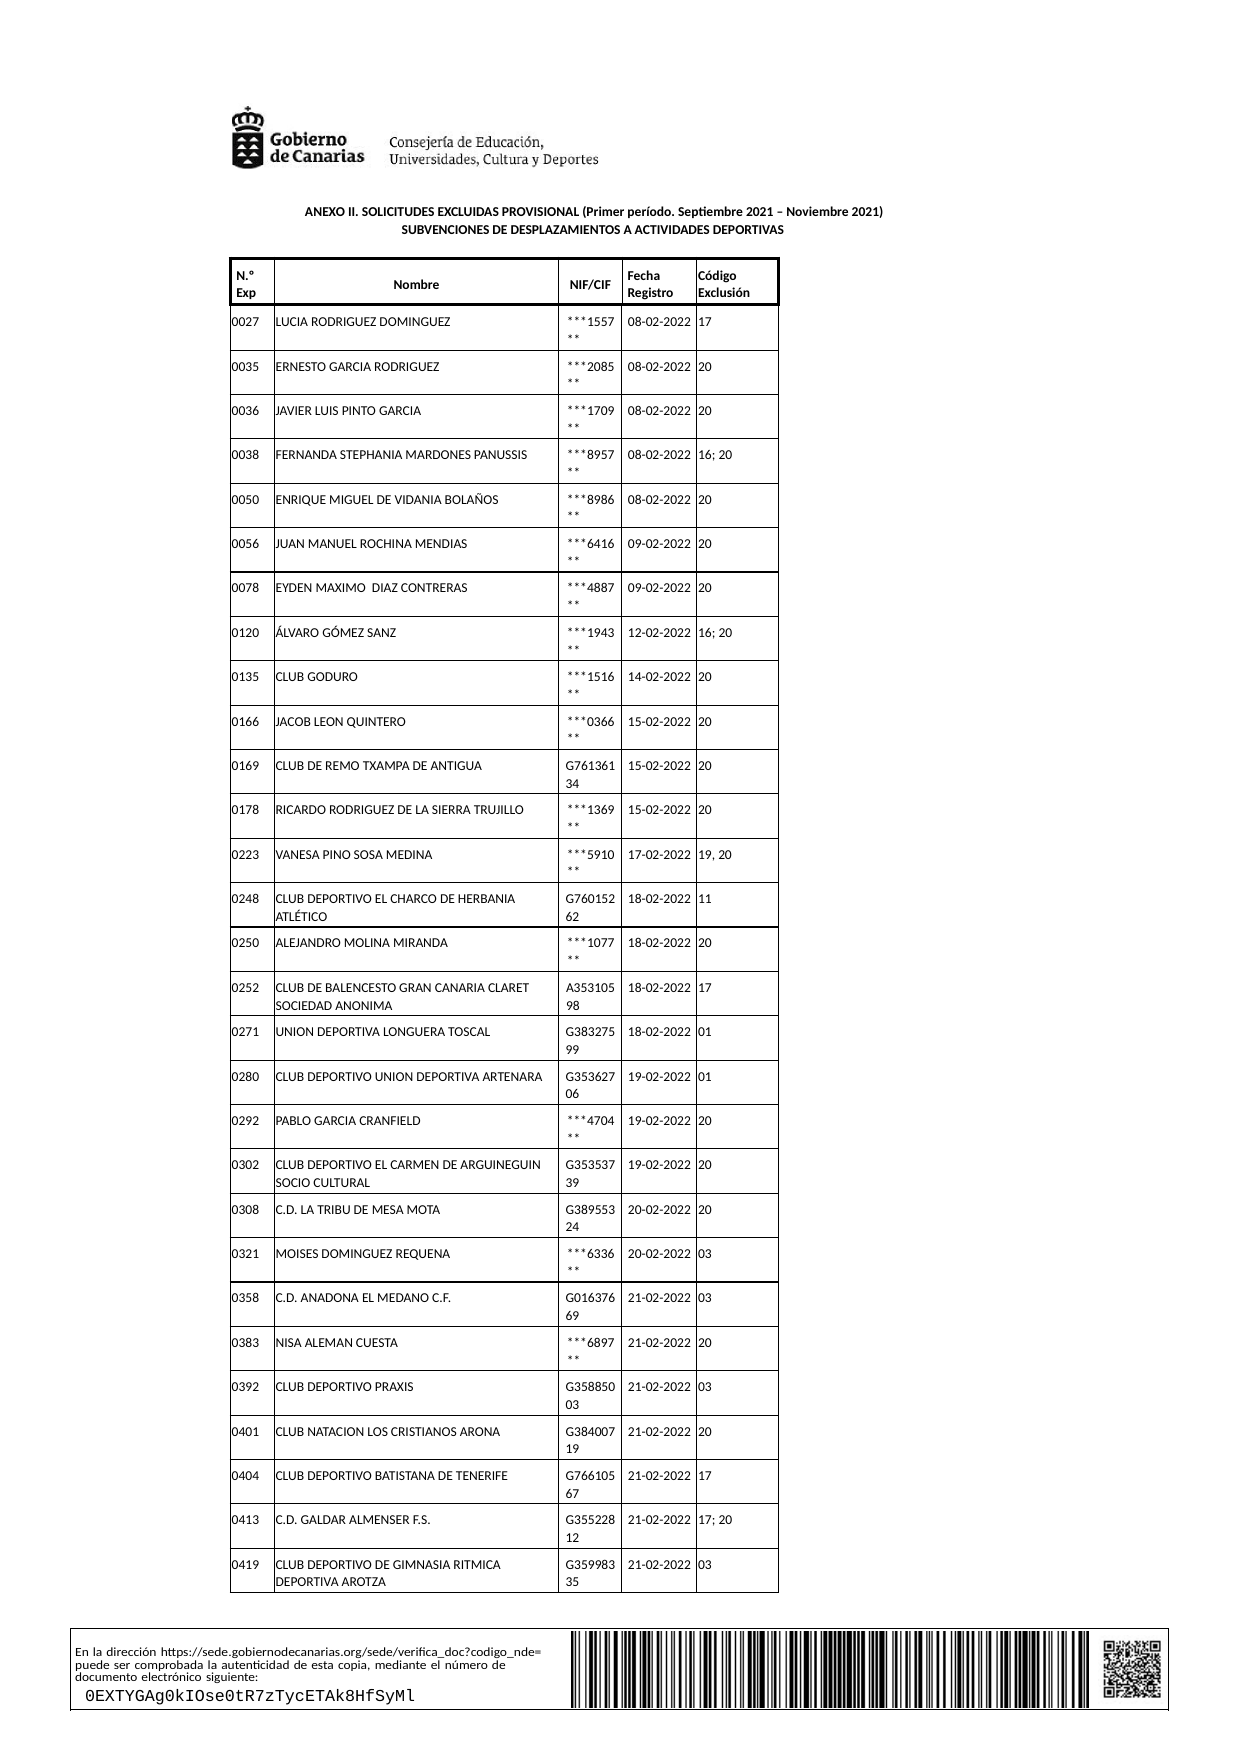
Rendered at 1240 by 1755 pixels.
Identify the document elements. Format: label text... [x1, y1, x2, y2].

table_cell [226, 1415, 230, 1459]
table_cell C.D. GALDAR ALMENSER F.S. [275, 1504, 558, 1548]
table_cell 0223 [231, 839, 274, 882]
table_cell 21-02-2022 [622, 1327, 696, 1370]
table_cell [779, 882, 814, 926]
table_cell ENRIQUE MIGUEL DE VIDANIA BOLAÑOS [275, 484, 558, 527]
table_cell [779, 303, 814, 349]
table_cell [226, 1459, 230, 1503]
table_cell [814, 838, 960, 882]
table_cell 0383 [231, 1327, 274, 1370]
table_header [814, 257, 960, 303]
table_cell [226, 660, 230, 704]
table_cell [226, 1370, 230, 1414]
table_cell 20 [697, 573, 778, 616]
table_cell 0404 [231, 1460, 274, 1503]
table_cell [226, 1148, 230, 1193]
table_cell CLUB DE BALENCESTO GRAN CANARIA CLARET SOCIEDAD ANONIMA [275, 972, 558, 1015]
table_cell [814, 438, 960, 483]
table_cell 0166 [231, 706, 274, 749]
table_cell CLUB DEPORTIVO EL CHARCO DE HERBANIA ATLÉTICO [275, 883, 558, 926]
table_cell [779, 660, 814, 704]
table_cell [814, 303, 960, 349]
table_cell CLUB DEPORTIVO DE GIMNASIA RITMICA DEPORTIVA AROTZA [275, 1549, 558, 1592]
table_cell [814, 1548, 960, 1592]
table_cell [779, 1548, 814, 1592]
table_cell 20 [697, 794, 778, 838]
table_cell 03 [697, 1371, 778, 1414]
table_cell [779, 926, 814, 971]
table_cell G01637669 [559, 1283, 621, 1326]
table_cell A35310598 [559, 972, 621, 1015]
table_cell 08-02-2022 [622, 395, 696, 438]
table_cell ***1943** [559, 617, 621, 660]
table_cell 03 [697, 1283, 778, 1326]
table_cell [779, 350, 814, 394]
table_cell ***8957** [559, 439, 621, 483]
table_cell [779, 483, 814, 527]
table_cell FERNANDA STEPHANIA MARDONES PANUSSIS [275, 439, 558, 483]
table_cell ERNESTO GARCIA RODRIGUEZ [275, 351, 558, 394]
table_cell VANESA PINO SOSA MEDINA [275, 839, 558, 882]
table_cell [779, 1281, 814, 1326]
table_cell 0078 [231, 573, 274, 616]
table_cell [814, 1193, 960, 1237]
table_cell 0248 [231, 883, 274, 926]
table_cell [779, 1060, 814, 1104]
table_cell MOISES DOMINGUEZ REQUENA [275, 1238, 558, 1281]
table_cell 0401 [231, 1416, 274, 1459]
table_cell [779, 1459, 814, 1503]
table_cell ALEJANDRO MOLINA MIRANDA [275, 928, 558, 971]
table_cell 0120 [231, 617, 274, 660]
table_cell 0413 [231, 1504, 274, 1548]
table_cell 03 [697, 1549, 778, 1592]
table_cell [226, 1237, 230, 1281]
table_cell [226, 1104, 230, 1148]
table_cell [814, 571, 960, 616]
table_cell [226, 1548, 230, 1592]
table_cell [779, 749, 814, 793]
table_cell 15-02-2022 [622, 794, 696, 838]
table_cell 08-02-2022 [622, 484, 696, 527]
table_cell [814, 793, 960, 838]
table_cell G38955324 [559, 1194, 621, 1237]
table_cell [226, 1060, 230, 1104]
table_cell 21-02-2022 [622, 1549, 696, 1592]
table_header NIF/CIF [559, 260, 622, 303]
table_cell ***6416** [559, 528, 621, 571]
table_cell [226, 1326, 230, 1370]
table_cell 21-02-2022 [622, 1416, 696, 1459]
table_cell [779, 1015, 814, 1059]
table_cell [814, 882, 960, 926]
table_cell G38327599 [559, 1016, 621, 1059]
table_cell 0035 [231, 351, 274, 394]
table_cell CLUB DEPORTIVO UNION DEPORTIVA ARTENARA [275, 1061, 558, 1104]
table_cell 20 [697, 928, 778, 971]
table_cell EYDEN MAXIMO DIAZ CONTRERAS [275, 573, 558, 616]
table_cell 0419 [231, 1549, 274, 1592]
table_cell 15-02-2022 [622, 706, 696, 749]
table_cell [814, 705, 960, 749]
table_cell 03 [697, 1238, 778, 1281]
table_cell UNION DEPORTIVA LONGUERA TOSCAL [275, 1016, 558, 1059]
table_header Código Exclusión [697, 260, 777, 303]
table_cell [226, 705, 230, 749]
table_cell [779, 793, 814, 838]
text ANEXO II. SOLICITUDES EXCLUIDAS PROVISIONAL (Primer período. Septiembre 2021 – Noviembre 2021) SUBVENCIONES DE DESPLAZAMIENTOS A ACTIVIDADES DEPORTIVAS [268, 203, 917, 237]
table_cell G76610567 [559, 1460, 621, 1503]
table_header N.º Exp [232, 260, 274, 303]
table_cell [814, 1415, 960, 1459]
table_cell 01 [697, 1016, 778, 1059]
table_cell 0308 [231, 1194, 274, 1237]
table_cell [779, 394, 814, 438]
table_cell G35362706 [559, 1061, 621, 1104]
table_cell 0302 [231, 1149, 274, 1193]
table_header Fecha Registro [623, 260, 696, 303]
table_cell [814, 971, 960, 1015]
table_cell ***1516** [559, 661, 621, 704]
table_cell ***4704** [559, 1105, 621, 1148]
table_cell 20 [697, 1149, 778, 1193]
table_cell CLUB DEPORTIVO EL CARMEN DE ARGUINEGUIN SOCIO CULTURAL [275, 1149, 558, 1193]
table_cell 17 [697, 1460, 778, 1503]
table_cell [779, 1370, 814, 1414]
table_cell [779, 1326, 814, 1370]
table_cell 20 [697, 1327, 778, 1370]
table_cell [226, 1503, 230, 1548]
table_cell CLUB DEPORTIVO BATISTANA DE TENERIFE [275, 1460, 558, 1503]
table_cell G35885003 [559, 1371, 621, 1414]
table_cell [814, 1104, 960, 1148]
table_cell 15-02-2022 [622, 750, 696, 793]
table_cell 17-02-2022 [622, 839, 696, 882]
table_cell [226, 483, 230, 527]
table_cell 01 [697, 1061, 778, 1104]
table_cell [226, 527, 230, 571]
table_cell 0036 [231, 395, 274, 438]
table_cell 18-02-2022 [622, 972, 696, 1015]
table_cell PABLO GARCIA CRANFIELD [275, 1105, 558, 1148]
table_cell 17 [697, 306, 778, 349]
table_cell 14-02-2022 [622, 661, 696, 704]
table_cell 0135 [231, 661, 274, 704]
table_cell ***5910** [559, 839, 621, 882]
table_cell [814, 1370, 960, 1414]
table_cell ***4887** [559, 573, 621, 616]
table_cell 18-02-2022 [622, 1016, 696, 1059]
table_cell CLUB DE REMO TXAMPA DE ANTIGUA [275, 750, 558, 793]
table_cell [814, 616, 960, 660]
table_cell 12-02-2022 [622, 617, 696, 660]
table_cell ***6897** [559, 1327, 621, 1370]
table_cell 20 [697, 484, 778, 527]
table_cell 20 [697, 528, 778, 571]
table_cell 21-02-2022 [622, 1371, 696, 1414]
table_cell 09-02-2022 [622, 528, 696, 571]
table_cell [226, 303, 230, 349]
table_cell 20 [697, 750, 778, 793]
table_cell 08-02-2022 [622, 351, 696, 394]
table_cell [779, 527, 814, 571]
table_cell 20 [697, 395, 778, 438]
table_cell G35998335 [559, 1549, 621, 1592]
table_cell [779, 616, 814, 660]
table_cell 08-02-2022 [622, 306, 696, 349]
table_cell 21-02-2022 [622, 1504, 696, 1548]
table_cell LUCIA RODRIGUEZ DOMINGUEZ [275, 306, 558, 349]
table_cell [814, 926, 960, 971]
table_cell [814, 1060, 960, 1104]
table_cell 19-02-2022 [622, 1105, 696, 1148]
table_cell 19-02-2022 [622, 1149, 696, 1193]
table_cell JACOB LEON QUINTERO [275, 706, 558, 749]
table_cell CLUB NATACION LOS CRISTIANOS ARONA [275, 1416, 558, 1459]
table_cell [226, 749, 230, 793]
table_cell 0250 [231, 928, 274, 971]
table_cell 21-02-2022 [622, 1283, 696, 1326]
table_cell 16; 20 [697, 439, 778, 483]
table_cell [814, 1281, 960, 1326]
table_cell G38400719 [559, 1416, 621, 1459]
table_cell [226, 838, 230, 882]
table_cell 0038 [231, 439, 274, 483]
table_cell [226, 926, 230, 971]
table_cell [814, 1326, 960, 1370]
table_cell [226, 350, 230, 394]
table_cell CLUB DEPORTIVO PRAXIS [275, 1371, 558, 1414]
table_cell [779, 571, 814, 616]
table_cell 08-02-2022 [622, 439, 696, 483]
table_cell 0050 [231, 484, 274, 527]
table_cell 0292 [231, 1105, 274, 1148]
table_cell [226, 394, 230, 438]
table_cell JUAN MANUEL ROCHINA MENDIAS [275, 528, 558, 571]
table_cell [814, 1237, 960, 1281]
table_cell 19-02-2022 [622, 1061, 696, 1104]
table_cell ***0366** [559, 706, 621, 749]
table_cell 19, 20 [697, 839, 778, 882]
table_cell 0056 [231, 528, 274, 571]
table_cell [814, 1459, 960, 1503]
table_cell 0169 [231, 750, 274, 793]
table_cell 0321 [231, 1238, 274, 1281]
table_header [780, 257, 814, 303]
table_cell [814, 1148, 960, 1193]
table_cell [779, 971, 814, 1015]
table_cell [226, 882, 230, 926]
table_cell 20 [697, 661, 778, 704]
table_cell 0358 [231, 1283, 274, 1326]
table_cell 18-02-2022 [622, 928, 696, 971]
table_cell [779, 1503, 814, 1548]
table_cell 0280 [231, 1061, 274, 1104]
table_cell [226, 971, 230, 1015]
table_cell [226, 1015, 230, 1059]
table_cell [226, 1281, 230, 1326]
table_cell ***1077** [559, 928, 621, 971]
table_cell G35522812 [559, 1504, 621, 1548]
table_cell ***8986** [559, 484, 621, 527]
table_cell [814, 1503, 960, 1548]
table_cell 18-02-2022 [622, 883, 696, 926]
table_cell [814, 350, 960, 394]
table_cell ***1369** [559, 794, 621, 838]
table_cell CLUB GODURO [275, 661, 558, 704]
table_cell 11 [697, 883, 778, 926]
table_cell [814, 394, 960, 438]
table_cell [779, 1237, 814, 1281]
table_cell 0392 [231, 1371, 274, 1414]
table_cell 20 [697, 1416, 778, 1459]
table_cell [779, 705, 814, 749]
table_cell 0027 [231, 306, 274, 349]
table_cell 20 [697, 351, 778, 394]
table_cell [779, 1104, 814, 1148]
table_cell [226, 1193, 230, 1237]
table_cell G35353739 [559, 1149, 621, 1193]
table_cell [814, 660, 960, 704]
table_cell NISA ALEMAN CUESTA [275, 1327, 558, 1370]
table_cell [814, 483, 960, 527]
table_cell [779, 1148, 814, 1193]
table_cell ***6336** [559, 1238, 621, 1281]
table_cell G76136134 [559, 750, 621, 793]
table_cell 09-02-2022 [622, 573, 696, 616]
table_cell 20 [697, 706, 778, 749]
table_cell 20 [697, 1194, 778, 1237]
table_cell 0271 [231, 1016, 274, 1059]
table_cell 20 [697, 1105, 778, 1148]
table_cell C.D. ANADONA EL MEDANO C.F. [275, 1283, 558, 1326]
table_cell ***1557** [559, 306, 621, 349]
table_cell 0252 [231, 972, 274, 1015]
table_cell [814, 749, 960, 793]
table_cell 0178 [231, 794, 274, 838]
table_cell [779, 838, 814, 882]
table_cell [814, 1015, 960, 1059]
table_cell ***2085** [559, 351, 621, 394]
table_cell [779, 1193, 814, 1237]
table_cell [779, 1415, 814, 1459]
table_header Nombre [275, 260, 558, 303]
table_cell 16; 20 [697, 617, 778, 660]
table_cell 20-02-2022 [622, 1238, 696, 1281]
table_cell [226, 793, 230, 838]
table_cell 21-02-2022 [622, 1460, 696, 1503]
table_cell [226, 571, 230, 616]
table_cell C.D. LA TRIBU DE MESA MOTA [275, 1194, 558, 1237]
table_cell 17 [697, 972, 778, 1015]
table_cell [814, 527, 960, 571]
table_cell ***1709** [559, 395, 621, 438]
table_cell RICARDO RODRIGUEZ DE LA SIERRA TRUJILLO [275, 794, 558, 838]
table_cell G76015262 [559, 883, 621, 926]
table_cell JAVIER LUIS PINTO GARCIA [275, 395, 558, 438]
table_cell [779, 438, 814, 483]
table_cell ÁLVARO GÓMEZ SANZ [275, 617, 558, 660]
table_cell [226, 616, 230, 660]
table_cell 20-02-2022 [622, 1194, 696, 1237]
table_cell 17; 20 [697, 1504, 778, 1548]
table_cell [226, 438, 230, 483]
